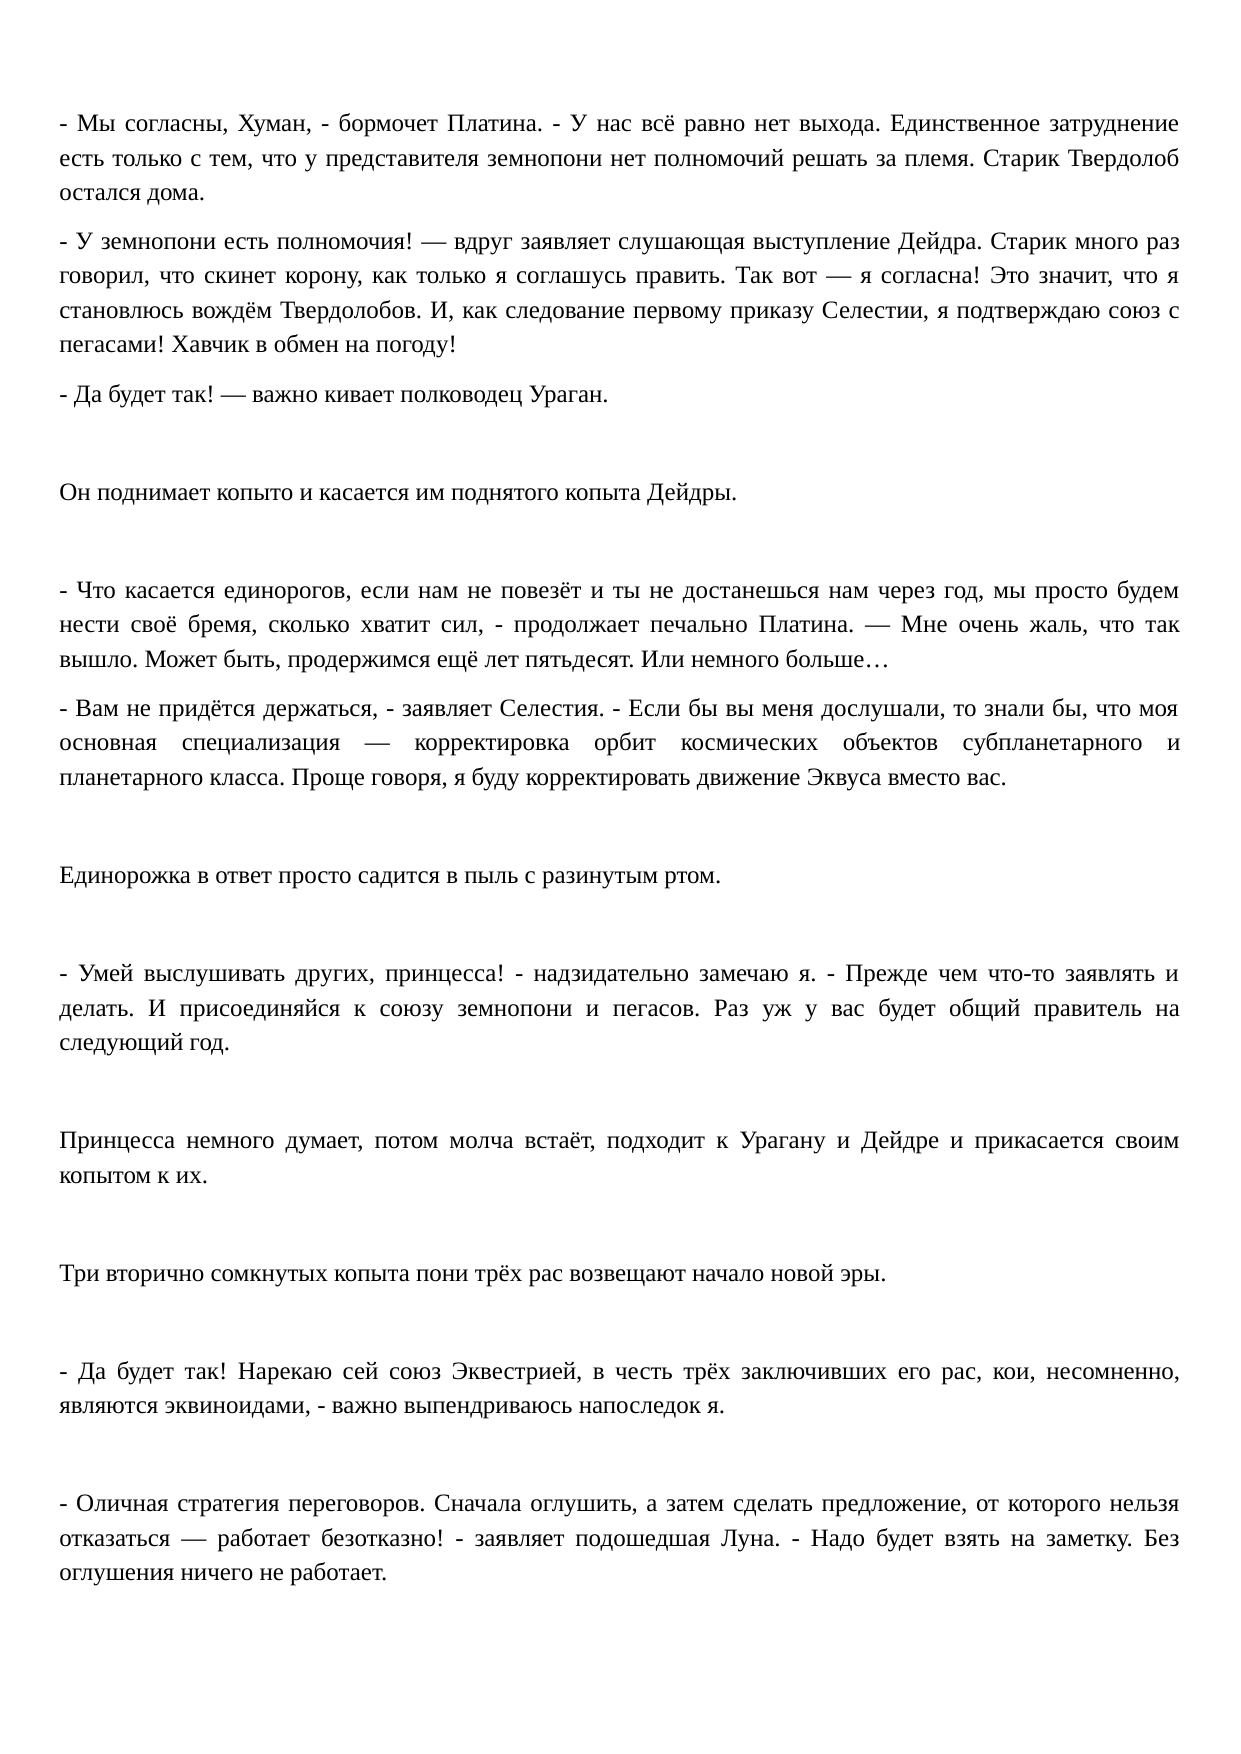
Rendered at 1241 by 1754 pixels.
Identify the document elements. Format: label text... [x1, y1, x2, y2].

text - Вам не придётся держаться, - заявляет Селестия. - Если бы вы меня дослушали, то знали бы, что моя основная специализация — корректировка орбит космических объектов субпланетарного и планетарного класса. Проще говоря, я буду корректировать движение Эквуса вместо вас. [59, 693, 1181, 791]
text Единорожка в ответ просто садится в пыль с разинутым ртом. [59, 860, 1181, 889]
text - Что касается единорогов, если нам не повезёт и ты не достанешься нам через год, мы просто будем нести своё бремя, сколько хватит сил, - продолжает печально Платина. — Мне очень жаль, что так вышло. Может быть, продержимся ещё лет пятьдесят. Или немного больше… [59, 575, 1181, 673]
text Три вторично сомкнутых копыта пони трёх рас возвещают начало новой эры. [59, 1258, 1181, 1287]
text - Умей выслушивать других, принцесса! - надзидательно замечаю я. - Прежде чем что-то заявлять и делать. И присоединяйся к союзу земнопони и пегасов. Раз уж у вас будет общий правитель на следующий год. [59, 958, 1181, 1056]
text - Да будет так! — важно кивает полководец Ураган. [59, 379, 1181, 407]
text - Мы согласны, Хуман, - бормочет Платина. - У нас всё равно нет выхода. Единственное затруднение есть только с тем, что у представителя земнопони нет полномочий решать за племя. Старик Твердолоб остался дома. [59, 108, 1181, 206]
text Принцесса немного думает, потом молча встаёт, подходит к Урагану и Дейдре и прикасается своим копытом к их. [59, 1125, 1181, 1188]
text Он поднимает копыто и касается им поднятого копыта Дейдры. [59, 477, 1181, 506]
text - У земнопони есть полномочия! — вдруг заявляет слушающая выступление Дейдра. Старик много раз говорил, что скинет корону, как только я соглашусь править. Так вот — я согласна! Это значит, что я становлюсь вождём Твердолобов. И, как следование первому приказу Селестии, я подтверждаю союз с пегасами! Хавчик в обмен на погоду! [59, 226, 1181, 358]
text - Да будет так! Нарекаю сей союз Эквестрией, в честь трёх заключивших его рас, кои, несомненно, являются эквиноидами, - важно выпендриваюсь напоследок я. [59, 1356, 1181, 1419]
text - Оличная стратегия переговоров. Сначала оглушить, а затем сделать предложение, от которого нельзя отказаться — работает безотказно! - заявляет подошедшая Луна. - Надо будет взять на заметку. Без оглушения ничего не работает. [59, 1488, 1181, 1586]
